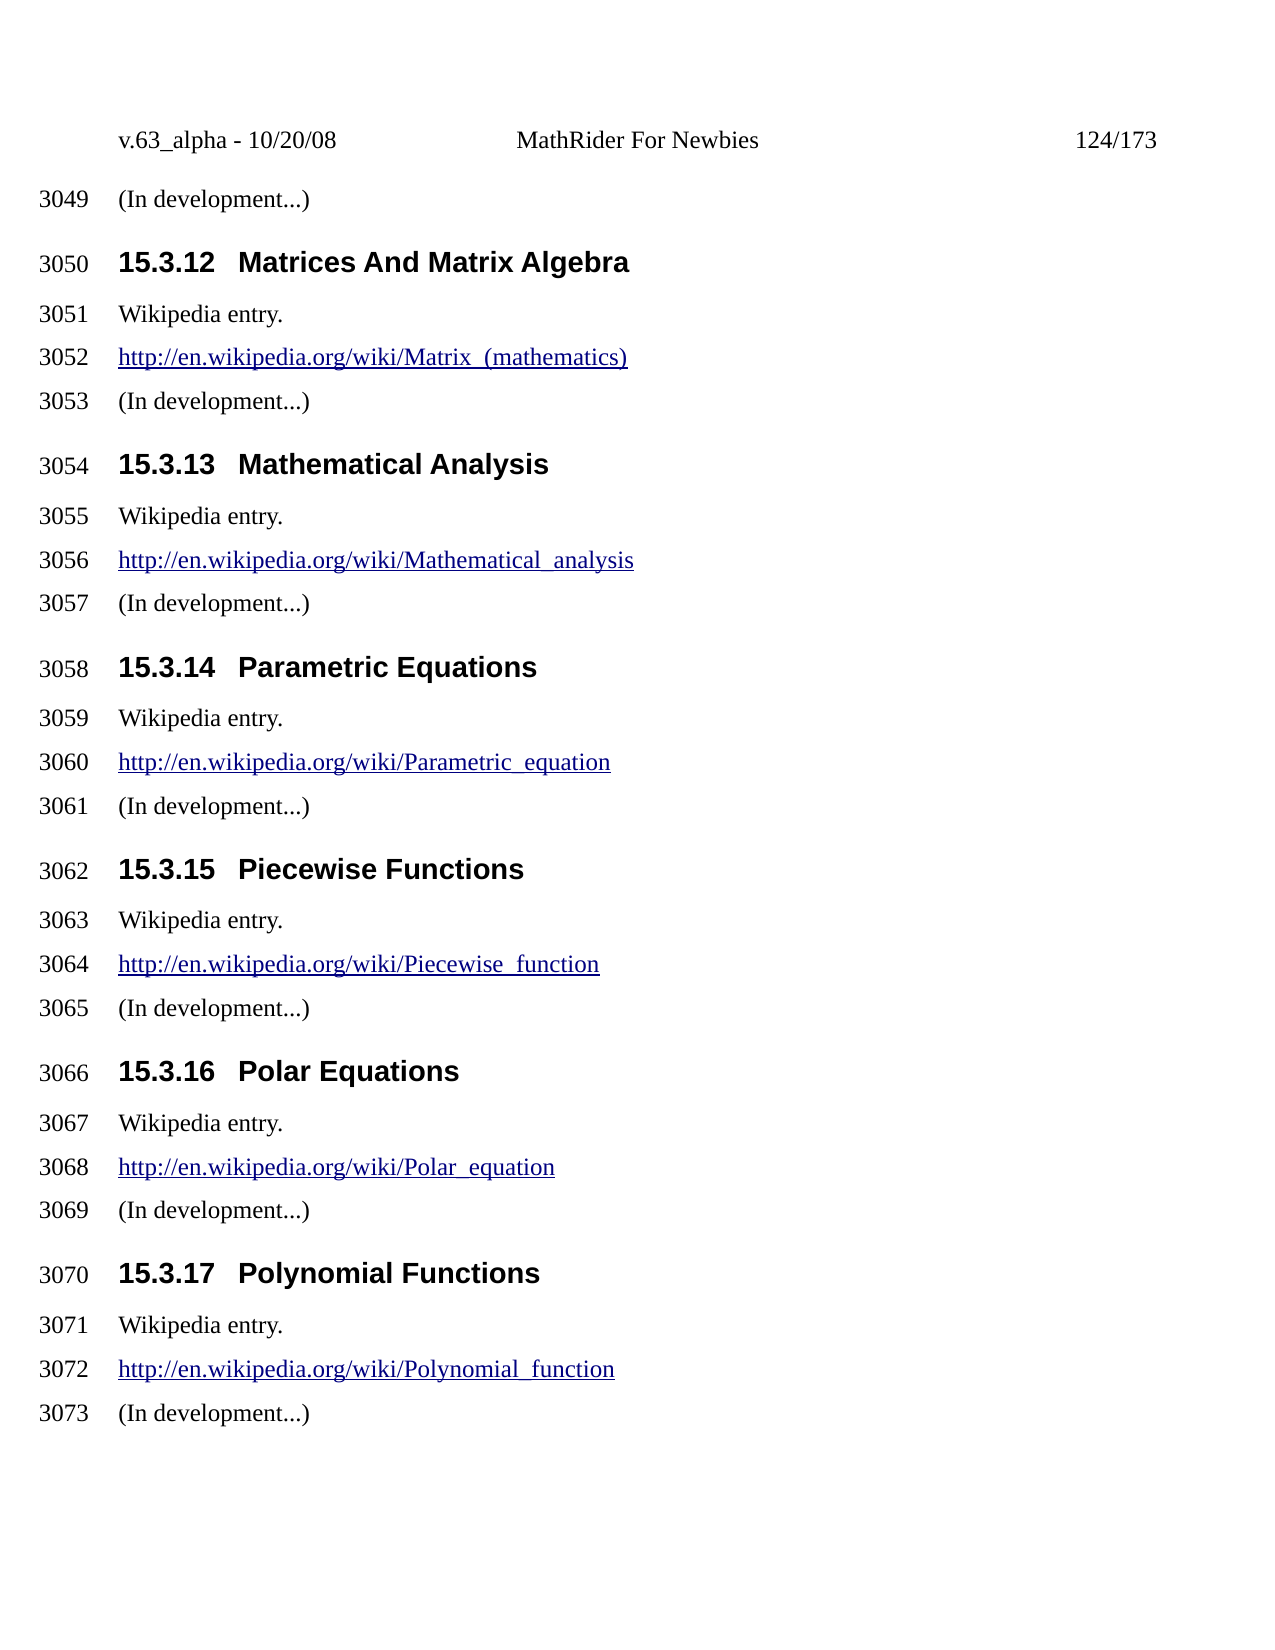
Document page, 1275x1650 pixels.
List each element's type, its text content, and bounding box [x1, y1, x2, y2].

subtitle Matrices And Matrix Algebra [118, 245, 1157, 279]
subtitle Polar Equations [118, 1054, 1157, 1088]
text http://en.wikipedia.org/wiki/Mathematical_analysis [118, 545, 1157, 573]
text http://en.wikipedia.org/wiki/Polar_equation [118, 1152, 1157, 1180]
text http://en.wikipedia.org/wiki/Matrix_(mathematics) [118, 342, 1157, 371]
subtitle Piecewise Functions [118, 852, 1157, 886]
subtitle Polynomial Functions [118, 1257, 1157, 1290]
text Wikipedia entry. [118, 1108, 1157, 1137]
text (In development...) [118, 184, 1157, 213]
text http://en.wikipedia.org/wiki/Polynomial_function [118, 1354, 1157, 1383]
text (In development...) [118, 791, 1157, 819]
text (In development...) [118, 588, 1157, 617]
text (In development...) [118, 386, 1157, 415]
text Wikipedia entry. [118, 1310, 1157, 1339]
subtitle Parametric Equations [118, 650, 1157, 683]
text http://en.wikipedia.org/wiki/Piecewise_function [118, 949, 1157, 978]
text Wikipedia entry. [118, 299, 1157, 327]
text Wikipedia entry. [118, 906, 1157, 934]
text (In development...) [118, 1398, 1157, 1426]
subtitle Mathematical Analysis [118, 447, 1157, 481]
text Wikipedia entry. [118, 703, 1157, 732]
text (In development...) [118, 993, 1157, 1022]
text http://en.wikipedia.org/wiki/Parametric_equation [118, 747, 1157, 776]
text (In development...) [118, 1195, 1157, 1224]
text Wikipedia entry. [118, 501, 1157, 530]
